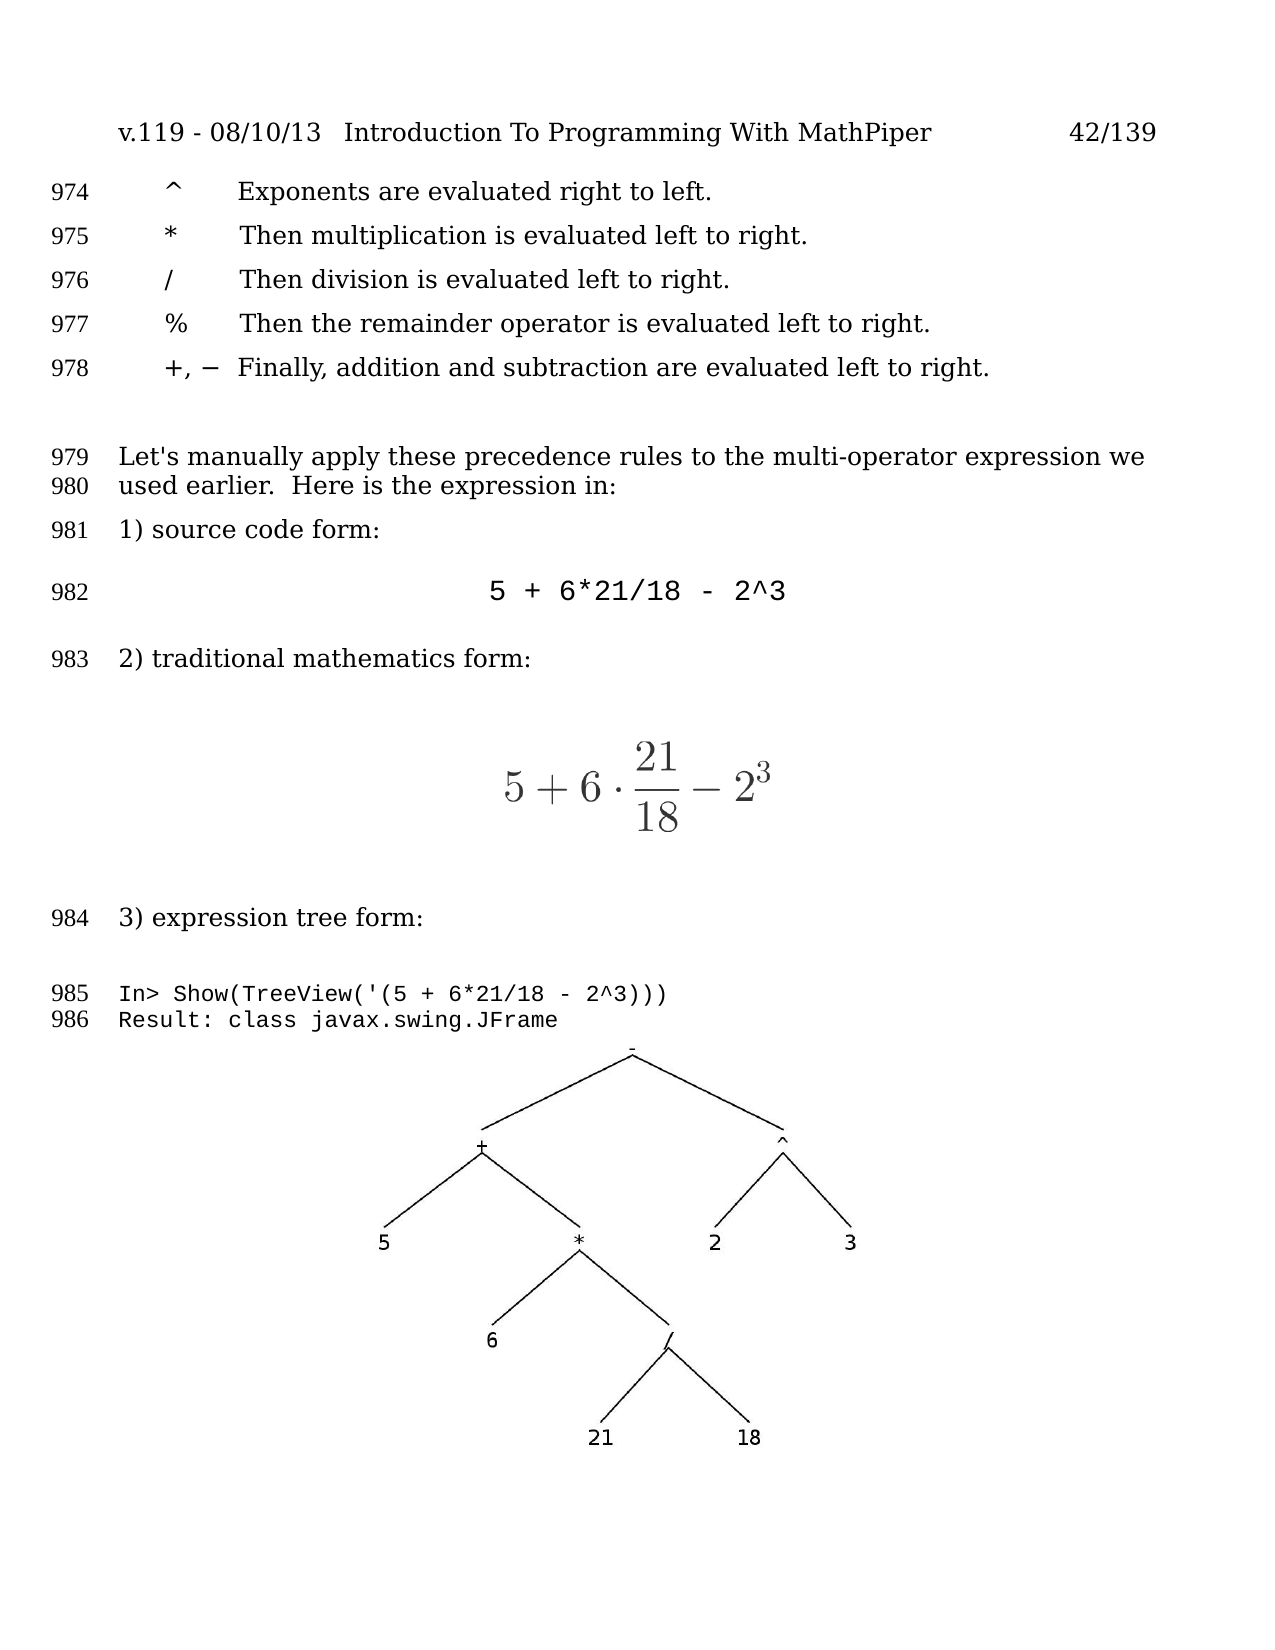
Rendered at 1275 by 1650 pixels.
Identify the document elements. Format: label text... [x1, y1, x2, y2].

text 2) traditional mathematics form: [118, 644, 1157, 673]
text ^ Exponents are evaluated right to left. [163, 177, 1157, 206]
text Let's manually apply these precedence rules to the multi-operator expression we used earlier. Here is the expression in: [118, 442, 1157, 500]
text / Then division is evaluated left to right. [164, 265, 1157, 294]
picture [416, 738, 859, 904]
text % Then the remainder operator is evaluated left to right. [164, 309, 1157, 338]
text 5 + 6*21/18 - 2^3 [118, 576, 1157, 609]
text * Then multiplication is evaluated left to right. [164, 221, 1157, 250]
picture [374, 1034, 901, 1456]
text 3) expression tree form: [118, 904, 1157, 933]
text Result: class javax.swing.JFrame [118, 1009, 1157, 1035]
text 1) source code form: [118, 515, 1157, 544]
text In> Show(TreeView('(5 + 6*21/18 - 2^3))) [118, 983, 1157, 1009]
text +, − Finally, addition and subtraction are evaluated left to right. [163, 353, 1157, 383]
